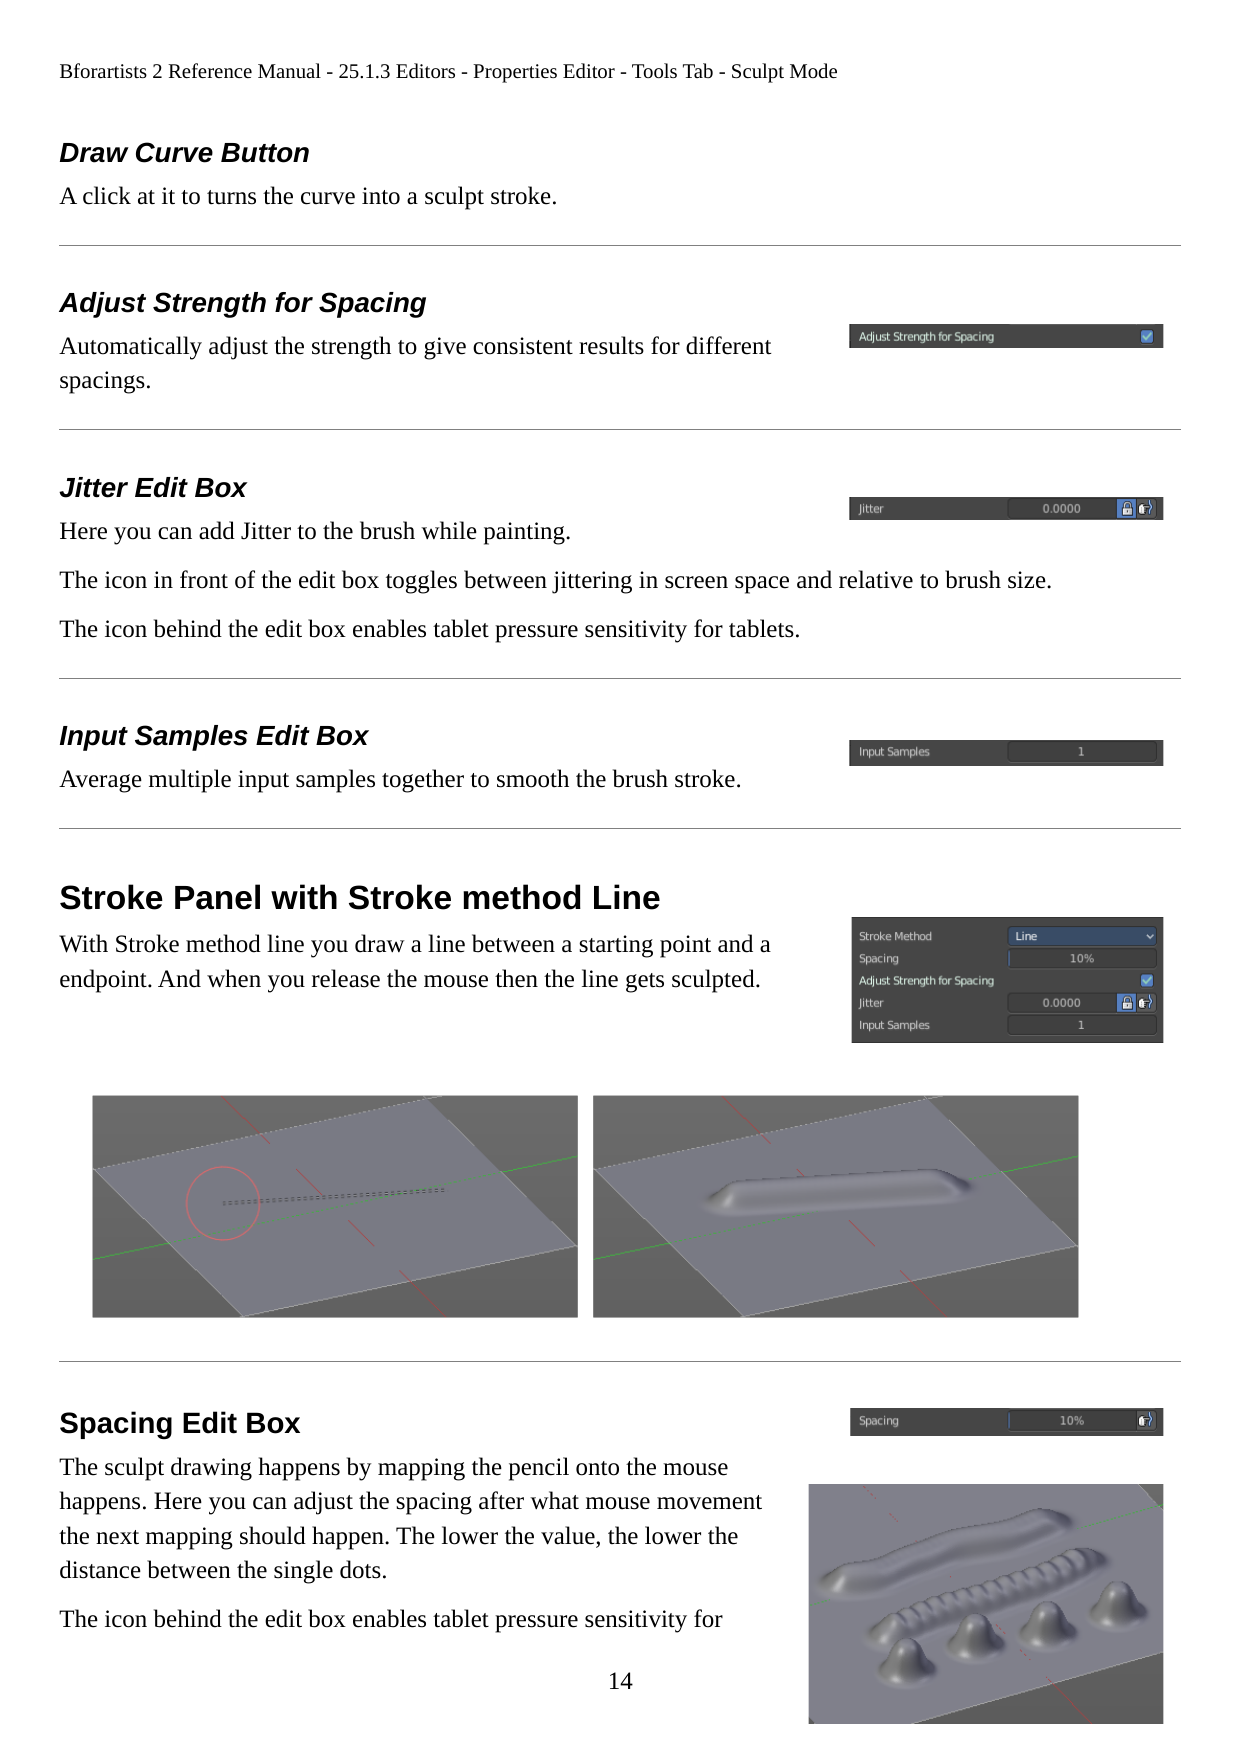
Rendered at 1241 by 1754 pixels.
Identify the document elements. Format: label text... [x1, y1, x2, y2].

picture [849, 324, 1164, 348]
subtitle Adjust Strength for Spacing [59, 287, 1181, 319]
picture [849, 740, 1164, 766]
text Automatically adjust the strength to give consistent results for different spacings. [59, 331, 1181, 394]
picture [849, 497, 1164, 520]
subtitle Stroke Panel with Stroke method Line [59, 878, 1181, 917]
text A click at it to turns the curve into a sculpt stroke. [59, 181, 1181, 210]
text With Stroke method line you draw a line between a starting point and a endpoint. And when you release the mouse then the line gets sculpted. [59, 929, 851, 992]
subtitle Draw Curve Button [59, 137, 1181, 168]
picture [851, 917, 1164, 1043]
picture [808, 1484, 1164, 1724]
text The icon behind the edit box enables tablet pressure sensitivity for [59, 1604, 808, 1633]
subtitle Spacing Edit Box [59, 1406, 1181, 1439]
text Here you can add Jitter to the brush while painting. [59, 516, 1181, 544]
text The icon behind the edit box enables tablet pressure sensitivity for tablets. [59, 614, 1181, 643]
subtitle Jitter Edit Box [59, 471, 1181, 503]
subtitle Input Samples Edit Box [59, 719, 1181, 751]
picture [850, 1408, 1164, 1436]
text Average multiple input samples together to smooth the brush stroke. [59, 764, 1181, 793]
picture [76, 1079, 1094, 1330]
text The sculpt drawing happens by mapping the pencil onto the mouse happens. Here you can adjust the spacing after what mouse movement the next mapping should happen. The lower the value, the lower the distance between the single dots. [59, 1452, 1181, 1584]
text The icon in front of the edit box toggles between jittering in screen space and relative to brush size. [59, 565, 1181, 593]
